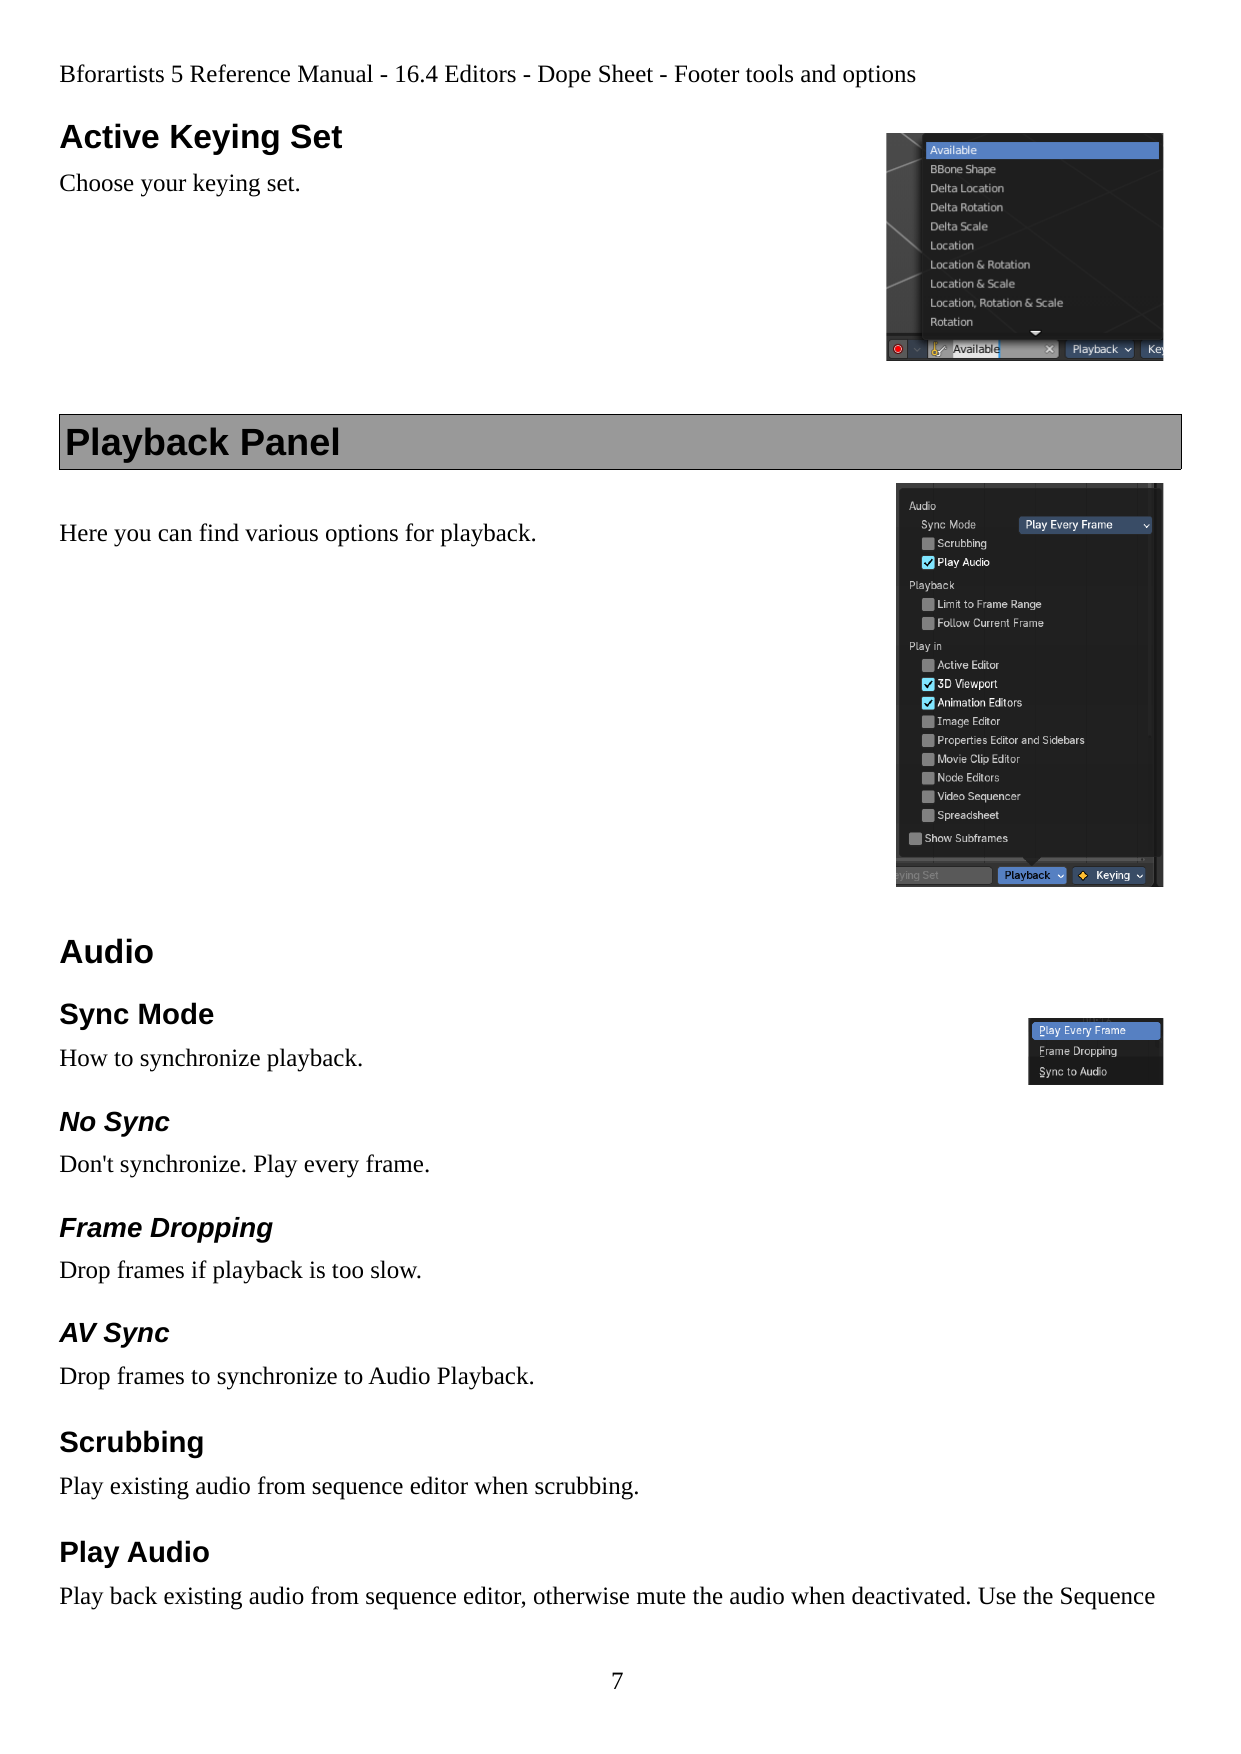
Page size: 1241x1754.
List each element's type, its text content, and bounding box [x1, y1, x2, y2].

subtitle Scrubbing [59, 1425, 1181, 1459]
text Play existing audio from sequence editor when scrubbing. [59, 1471, 1181, 1500]
text Drop frames if playback is too slow. [59, 1255, 1181, 1284]
subtitle Audio [59, 931, 1181, 970]
subtitle Sync Mode [59, 997, 1181, 1031]
text Choose your keying set. [59, 168, 886, 197]
picture [896, 483, 1164, 887]
subtitle Frame Dropping [59, 1211, 1181, 1243]
picture [886, 133, 1164, 361]
text Here you can find various options for playback. [59, 518, 896, 547]
text [1164, 168, 1181, 197]
text Don't synchronize. Play every frame. [59, 1149, 1181, 1178]
subtitle No Sync [59, 1105, 1181, 1137]
table_header Playback Panel [60, 415, 1181, 469]
text How to synchronize playback. [59, 1043, 1028, 1072]
text Drop frames to synchronize to Audio Playback. [59, 1361, 1181, 1390]
text Play back existing audio from sequence editor, otherwise mute the audio when deactivated. Use the Sequence [59, 1581, 1181, 1610]
subtitle Play Audio [59, 1535, 1181, 1568]
subtitle Active Keying Set [59, 117, 1181, 156]
picture [1028, 1018, 1164, 1085]
subtitle AV Sync [59, 1317, 1181, 1349]
